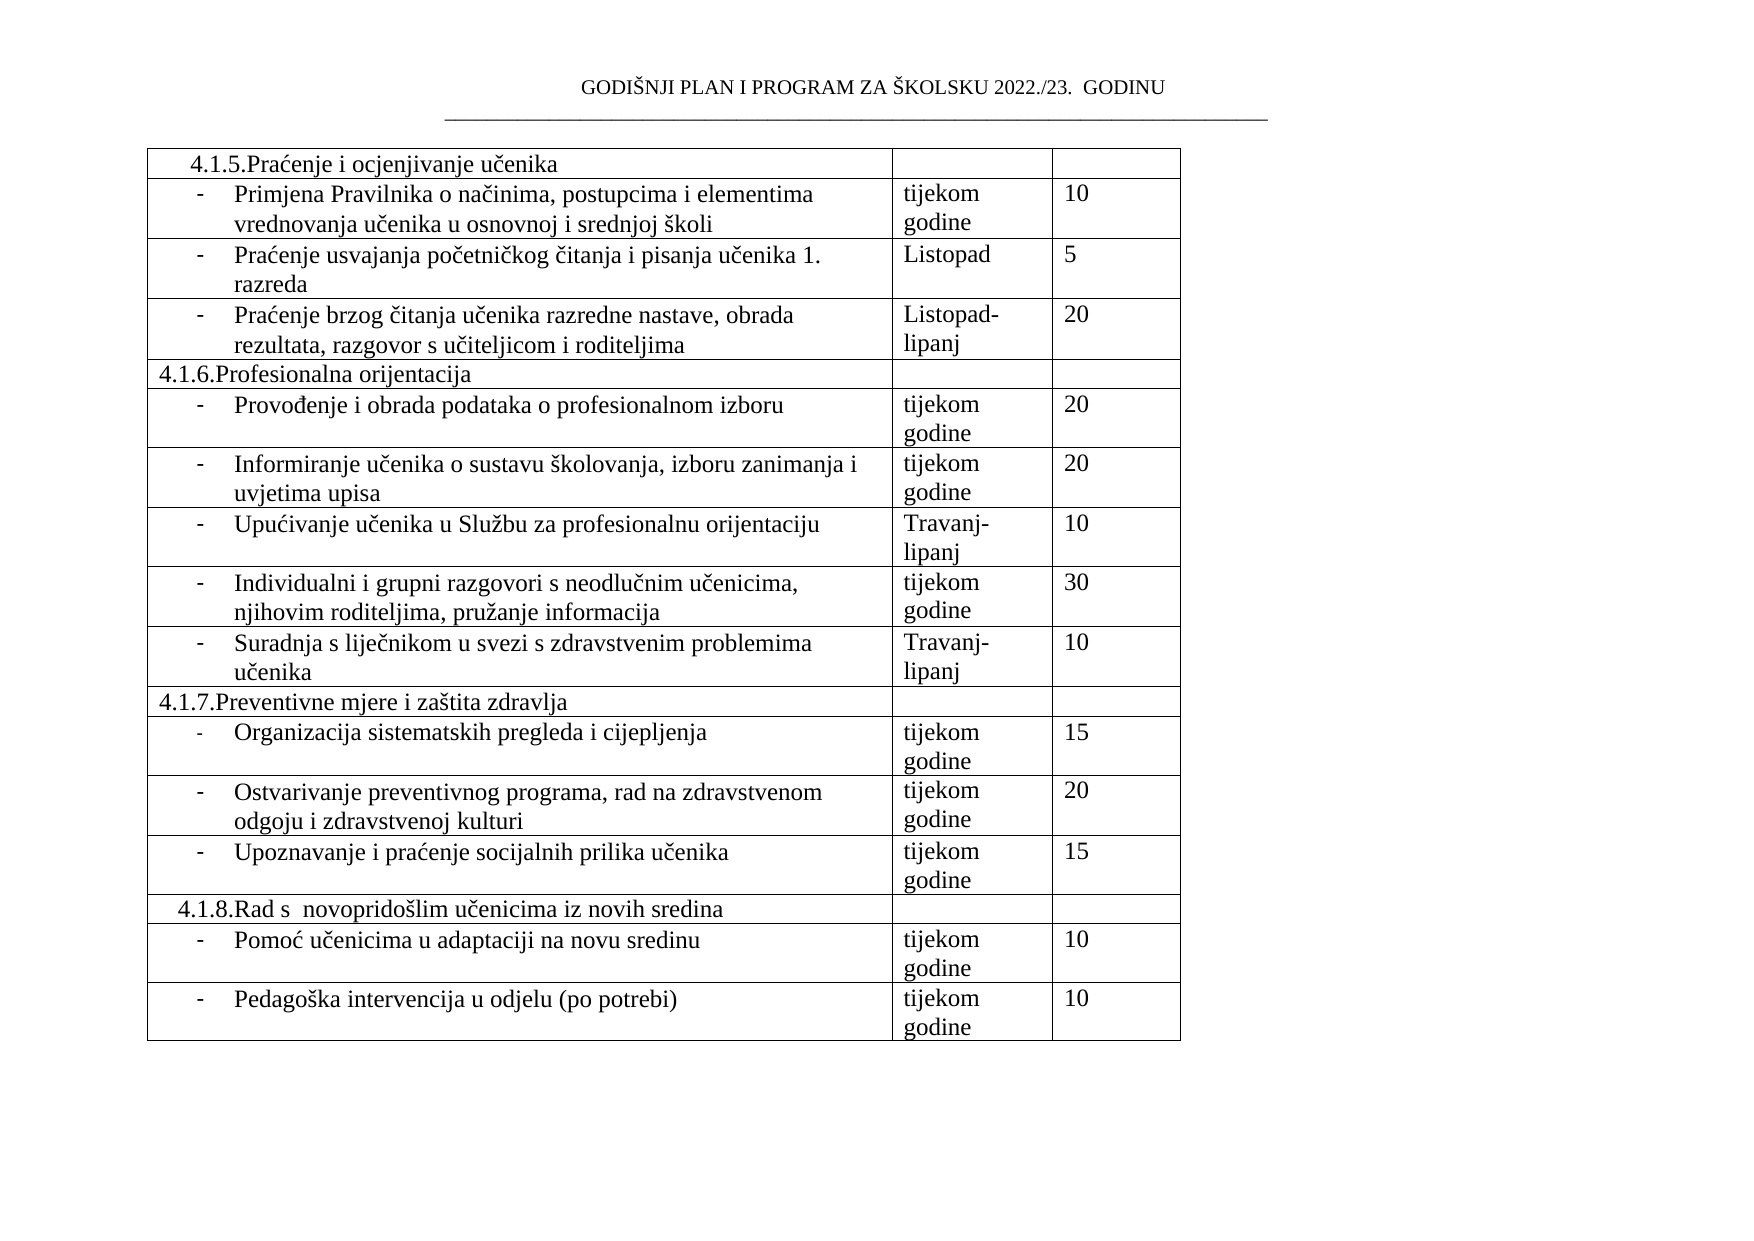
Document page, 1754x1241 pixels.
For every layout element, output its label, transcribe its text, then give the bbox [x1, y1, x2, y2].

table_cell 20 [1053, 448, 1180, 507]
table_cell 4.1.7.Preventivne mjere i zaštita zdravlja [148, 687, 892, 716]
table_cell [1053, 149, 1180, 177]
table_cell Listopad-lipanj [893, 299, 1052, 358]
table_cell [893, 360, 1052, 388]
table_cell 10 [1053, 179, 1180, 238]
table_cell [893, 895, 1052, 923]
table_cell 10 [1053, 627, 1180, 686]
table_cell [1053, 895, 1180, 923]
table_cell Ostvarivanje preventivnog programa, rad na zdravstvenom odgoju i zdravstvenoj kulturi [148, 776, 892, 835]
table_cell tijekom godine [893, 924, 1052, 982]
table_cell 4.1.5.Praćenje i ocjenjivanje učenika [148, 149, 892, 177]
table_cell tijekom godine [893, 836, 1052, 893]
table_cell tijekom godine [893, 179, 1052, 238]
table_cell 10 [1053, 924, 1180, 982]
table_cell [893, 149, 1052, 177]
table_cell Travanj-lipanj [893, 627, 1052, 686]
table_cell 30 [1053, 567, 1180, 626]
table_cell tijekom godine [893, 776, 1052, 835]
table_cell tijekom godine [893, 983, 1052, 1040]
table_cell Organizacija sistematskih pregleda i cijepljenja [148, 717, 892, 774]
table_cell Travanj-lipanj [893, 508, 1052, 566]
table_cell Informiranje učenika o sustavu školovanja, izboru zanimanja i uvjetima upisa [148, 448, 892, 507]
table_cell [893, 687, 1052, 716]
table_cell tijekom godine [893, 389, 1052, 447]
table_cell Listopad [893, 239, 1052, 298]
table_cell tijekom godine [893, 567, 1052, 626]
table_cell tijekom godine [893, 448, 1052, 507]
table_cell Pomoć učenicima u adaptaciji na novu sredinu [148, 924, 892, 982]
table_cell Suradnja s liječnikom u svezi s zdravstvenim problemima učenika [148, 627, 892, 686]
table_cell Upućivanje učenika u Službu za profesionalnu orijentaciju [148, 508, 892, 566]
table_cell 5 [1053, 239, 1180, 298]
table_cell 15 [1053, 836, 1180, 893]
table_cell Provođenje i obrada podataka o profesionalnom izboru [148, 389, 892, 447]
table_cell 15 [1053, 717, 1180, 774]
table_cell 10 [1053, 983, 1180, 1040]
table_cell Upoznavanje i praćenje socijalnih prilika učenika [148, 836, 892, 893]
table_cell 4.1.8.Rad s novopridošlim učenicima iz novih sredina [148, 895, 892, 923]
table_cell [1053, 360, 1180, 388]
table_cell 20 [1053, 299, 1180, 358]
table_cell 4.1.6.Profesionalna orijentacija [148, 360, 892, 388]
table_cell Pedagoška intervencija u odjelu (po potrebi) [148, 983, 892, 1040]
table_cell Praćenje usvajanja početničkog čitanja i pisanja učenika 1. razreda [148, 239, 892, 298]
table_cell Primjena Pravilnika o načinima, postupcima i elementima vrednovanja učenika u osnovnoj i srednjoj školi [148, 179, 892, 238]
table_cell 20 [1053, 776, 1180, 835]
table_cell 20 [1053, 389, 1180, 447]
table_cell tijekom godine [893, 717, 1052, 774]
table_cell Praćenje brzog čitanja učenika razredne nastave, obrada rezultata, razgovor s učiteljicom i roditeljima [148, 299, 892, 358]
table_cell 10 [1053, 508, 1180, 566]
table_cell [1053, 687, 1180, 716]
table_cell Individualni i grupni razgovori s neodlučnim učenicima, njihovim roditeljima, pružanje informacija [148, 567, 892, 626]
